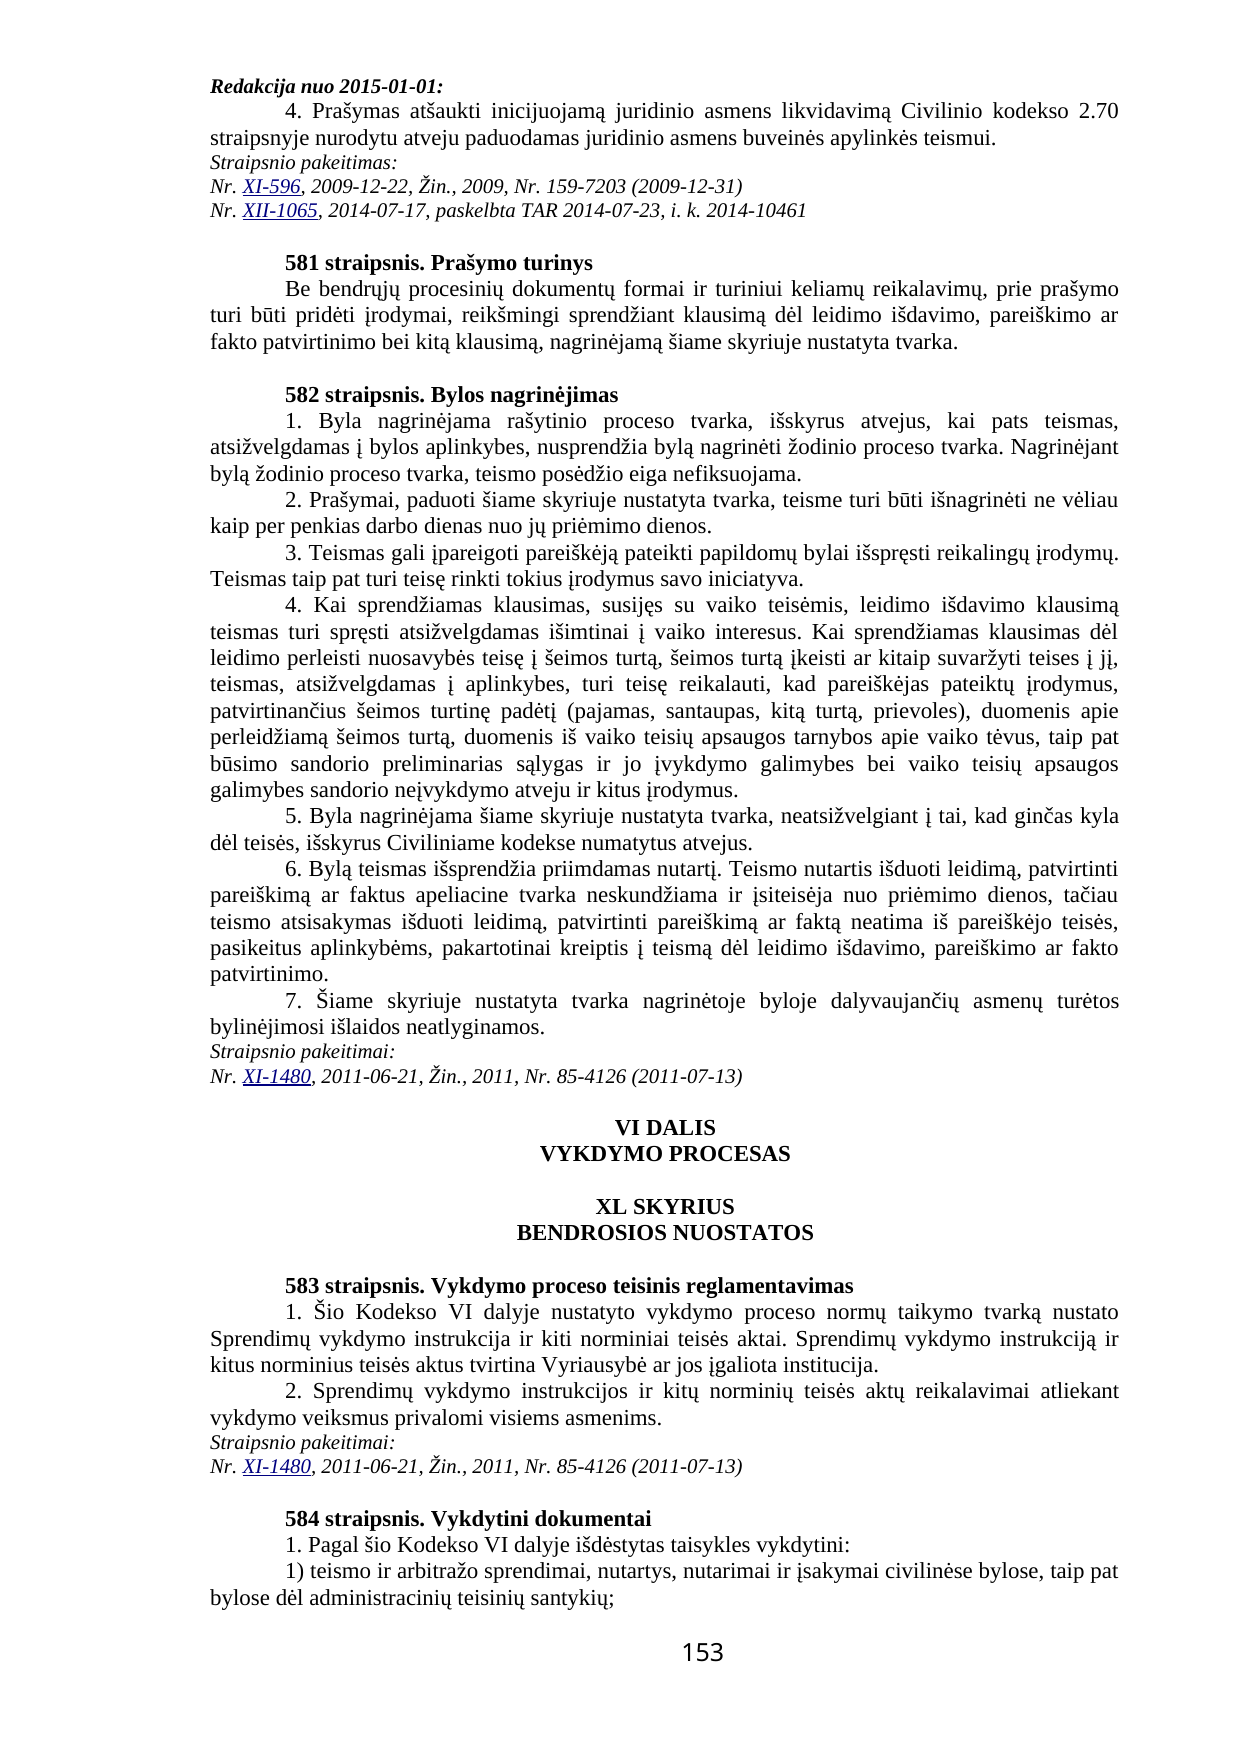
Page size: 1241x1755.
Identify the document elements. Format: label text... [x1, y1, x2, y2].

text 584 straipsnis. Vykdytini dokumentai [210, 1505, 1120, 1531]
text BENDROSIOS NUOSTATOS [210, 1219, 1120, 1246]
text Straipsnio pakeitimai: [210, 1039, 1120, 1063]
text Straipsnio pakeitimas: [210, 150, 1120, 174]
text 1) teismo ir arbitražo sprendimai, nutartys, nutarimai ir įsakymai civilinėse bylose, taip pat bylose dėl administracinių teisinių santykių; [210, 1557, 1120, 1610]
text Be bendrųjų procesinių dokumentų formai ir turiniui keliamų reikalavimų, prie prašymo turi būti pridėti įrodymai, reikšmingi sprendžiant klausimą dėl leidimo išdavimo, pareiškimo ar fakto patvirtinimo bei kitą klausimą, nagrinėjamą šiame skyriuje nustatyta tvarka. [210, 275, 1120, 354]
text Straipsnio pakeitimai: [210, 1430, 1120, 1454]
text 5. Byla nagrinėjama šiame skyriuje nustatyta tvarka, neatsižvelgiant į tai, kad ginčas kyla dėl teisės, išskyrus Civiliniame kodekse numatytus atvejus. [210, 802, 1120, 855]
text Nr. XI-596, 2009-12-22, Žin., 2009, Nr. 159-7203 (2009-12-31) [210, 174, 1120, 198]
text 1. Šio Kodekso VI dalyje nustatyto vykdymo proceso normų taikymo tvarką nustato Sprendimų vykdymo instrukcija ir kiti norminiai teisės aktai. Sprendimų vykdymo instrukciją ir kitus norminius teisės aktus tvirtina Vyriausybė ar jos įgaliota institucija. [210, 1298, 1120, 1377]
text VYKDYMO PROCESAS [210, 1140, 1120, 1167]
text 2. Sprendimų vykdymo instrukcijos ir kitų norminių teisės aktų reikalavimai atliekant vykdymo veiksmus privalomi visiems asmenims. [210, 1377, 1120, 1430]
text 4. Prašymas atšaukti inicijuojamą juridinio asmens likvidavimą Civilinio kodekso 2.70 straipsnyje nurodytu atveju paduodamas juridinio asmens buveinės apylinkės teismui. [210, 98, 1120, 150]
text 1. Byla nagrinėjama rašytinio proceso tvarka, išskyrus atvejus, kai pats teismas, atsižvelgdamas į bylos aplinkybes, nusprendžia bylą nagrinėti žodinio proceso tvarka. Nagrinėjant bylą žodinio proceso tvarka, teismo posėdžio eiga nefiksuojama. [210, 407, 1120, 486]
text XL SKYRIUS [210, 1193, 1120, 1219]
text 3. Teismas gali įpareigoti pareiškėją pateikti papildomų bylai išspręsti reikalingų įrodymų. Teismas taip pat turi teisę rinkti tokius įrodymus savo iniciatyva. [210, 539, 1120, 591]
text 583 straipsnis. Vykdymo proceso teisinis reglamentavimas [210, 1272, 1120, 1298]
text 582 straipsnis. Bylos nagrinėjimas [210, 381, 1120, 407]
text 7. Šiame skyriuje nustatyta tvarka nagrinėtoje byloje dalyvaujančių asmenų turėtos bylinėjimosi išlaidos neatlyginamos. [210, 987, 1120, 1039]
text Nr. XII-1065, 2014-07-17, paskelbta TAR 2014-07-23, i. k. 2014-10461 [210, 198, 1120, 222]
text 581 straipsnis. Prašymo turinys [210, 249, 1120, 275]
text 1. Pagal šio Kodekso VI dalyje išdėstytas taisykles vykdytini: [210, 1531, 1120, 1557]
text 6. Bylą teismas išsprendžia priimdamas nutartį. Teismo nutartis išduoti leidimą, patvirtinti pareiškimą ar faktus apeliacine tvarka neskundžiama ir įsiteisėja nuo priėmimo dienos, tačiau teismo atsisakymas išduoti leidimą, patvirtinti pareiškimą ar faktą neatima iš pareiškėjo teisės, pasikeitus aplinkybėms, pakartotinai kreiptis į teismą dėl leidimo išdavimo, pareiškimo ar fakto patvirtinimo. [210, 855, 1120, 987]
text Redakcija nuo 2015-01-01: [210, 73, 1120, 98]
text Nr. XI-1480, 2011-06-21, Žin., 2011, Nr. 85-4126 (2011-07-13) [210, 1063, 1120, 1088]
text 4. Kai sprendžiamas klausimas, susijęs su vaiko teisėmis, leidimo išdavimo klausimą teismas turi spręsti atsižvelgdamas išimtinai į vaiko interesus. Kai sprendžiamas klausimas dėl leidimo perleisti nuosavybės teisę į šeimos turtą, šeimos turtą įkeisti ar kitaip suvaržyti teises į jį, teismas, atsižvelgdamas į aplinkybes, turi teisę reikalauti, kad pareiškėjas pateiktų įrodymus, patvirtinančius šeimos turtinę padėtį (pajamas, santaupas, kitą turtą, prievoles), duomenis apie perleidžiamą šeimos turtą, duomenis iš vaiko teisių apsaugos tarnybos apie vaiko tėvus, taip pat būsimo sandorio preliminarias sąlygas ir jo įvykdymo galimybes bei vaiko teisių apsaugos galimybes sandorio neįvykdymo atveju ir kitus įrodymus. [210, 591, 1120, 802]
text Nr. XI-1480, 2011-06-21, Žin., 2011, Nr. 85-4126 (2011-07-13) [210, 1454, 1120, 1478]
subtitle VI DALIS [210, 1114, 1120, 1140]
text 2. Prašymai, paduoti šiame skyriuje nustatyta tvarka, teisme turi būti išnagrinėti ne vėliau kaip per penkias darbo dienas nuo jų priėmimo dienos. [210, 486, 1120, 539]
